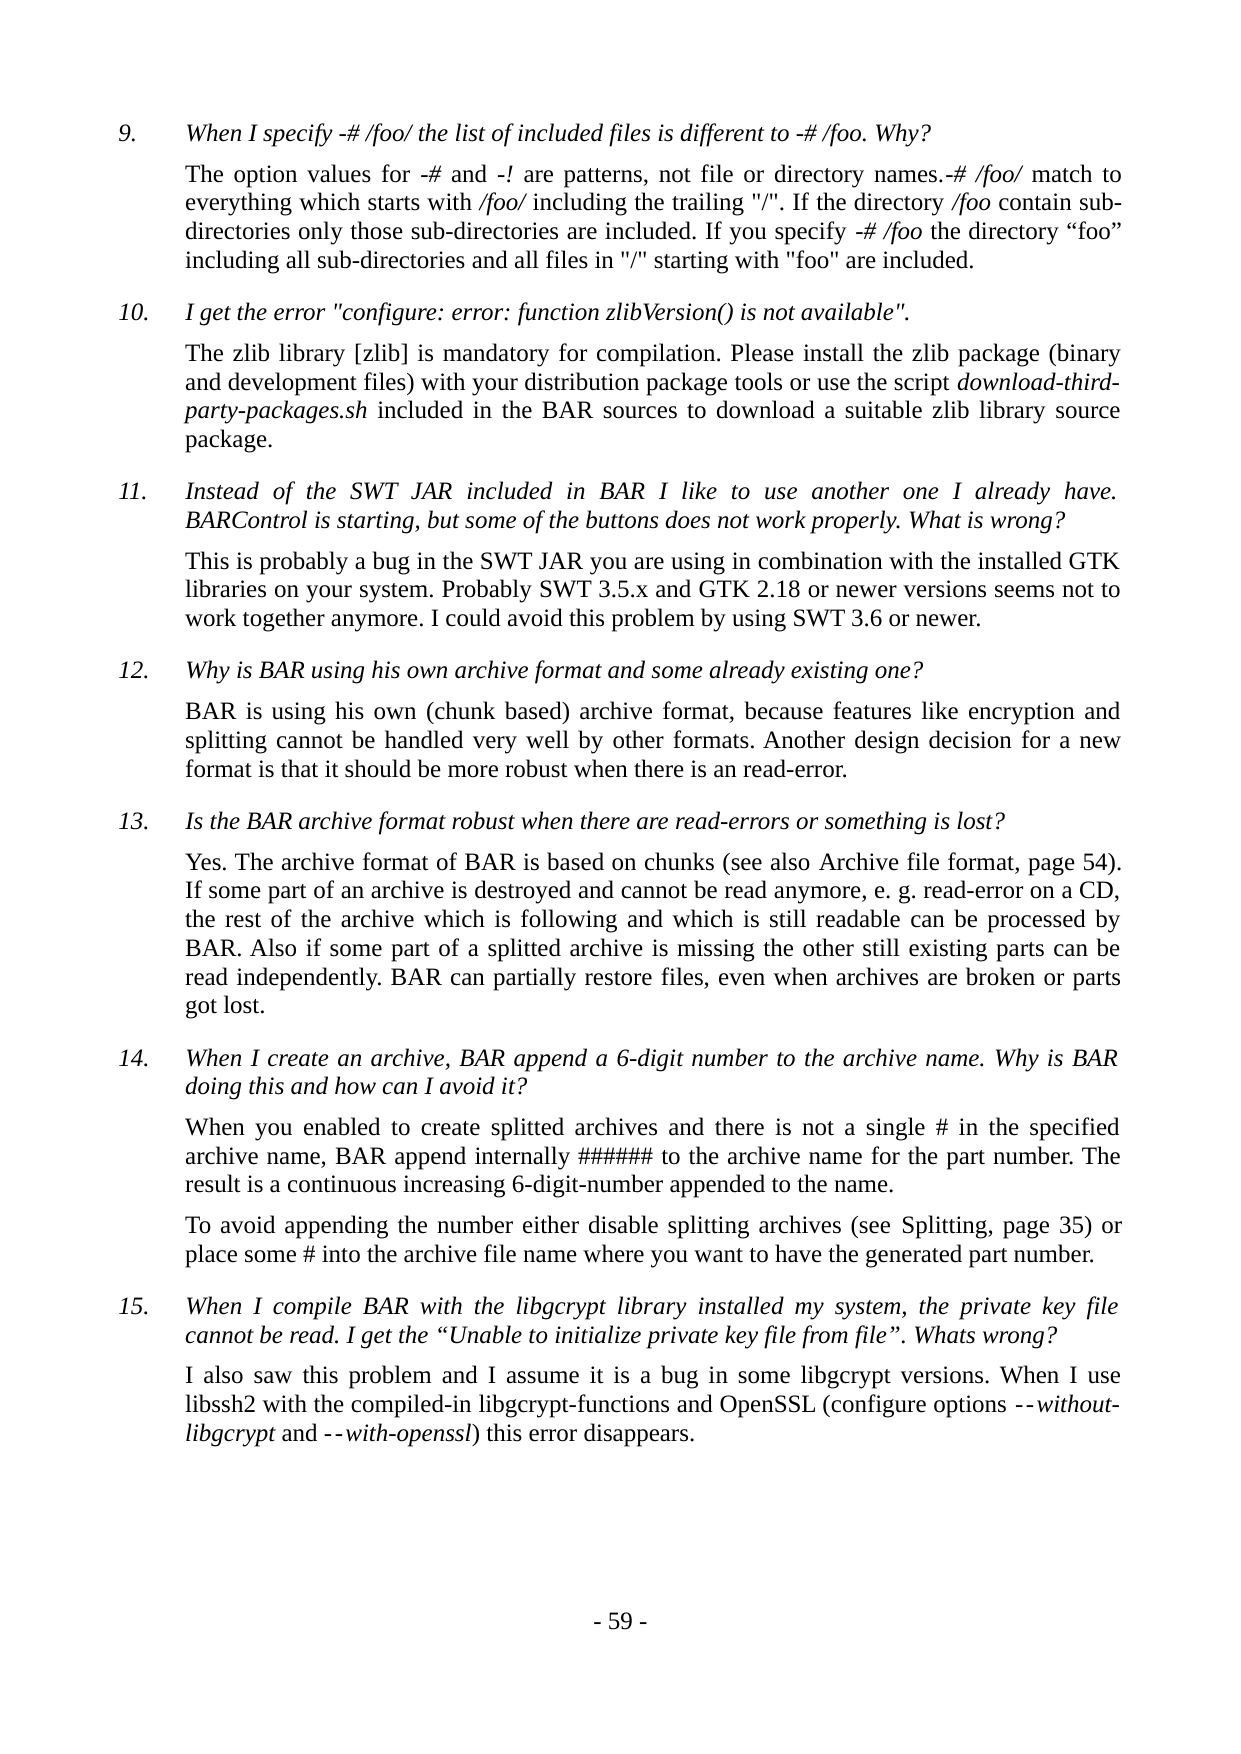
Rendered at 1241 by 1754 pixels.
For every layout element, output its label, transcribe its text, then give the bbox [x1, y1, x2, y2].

text The option values for -# and -! are patterns, not file or directory names.-# /foo/ match to everything which starts with /foo/ including the trailing "/". If the directory /foo contain sub-directories only those sub-directories are included. If you specify -# /foo the directory “foo” including all sub-directories and all files in "/" starting with "foo" are included. [185, 159, 1122, 274]
text When you enabled to create splitted archives and there is not a single # in the specified archive name, BAR append internally ###### to the archive name for the part number. The result is a continuous increasing 6-digit-number appended to the name. [185, 1112, 1122, 1198]
list When I compile BAR with the libgcrypt library installed my system, the private key file cannot be read. I get the “Unable to initialize private key file from file”. Whats wrong? [118, 1291, 1122, 1349]
text Yes. The archive format of BAR is based on chunks (see also Archive file format, page 55). If some part of an archive is destroyed and cannot be read anymore, e. g. read-error on a CD, the rest of the archive which is following and which is still readable can be processed by BAR. Also if some part of a splitted archive is missing the other still existing parts can be read independently. BAR can partially restore files, even when archives are broken or parts got lost. [185, 847, 1122, 1019]
list Is the BAR archive format robust when there are read-errors or something is lost? [118, 806, 1122, 835]
text BAR is using his own (chunk based) archive format, because features like encryption and splitting cannot be handled very well by other formats. Another design decision for a new format is that it should be more robust when there is an read-error. [185, 696, 1122, 782]
text The zlib library [zlib] is mandatory for compilation. Please install the zlib package (binary and development files) with your distribution package tools or use the script download-third-party-packages.sh included in the BAR sources to download a suitable zlib library source package. [185, 338, 1122, 453]
text To avoid appending the number either disable splitting archives (see Splitting, page 36) or place some # into the archive file name where you want to have the generated part number. [185, 1210, 1122, 1267]
list When I create an archive, BAR append a 6-digit number to the archive name. Why is BAR doing this and how can I avoid it? [118, 1043, 1122, 1100]
text I also saw this problem and I assume it is a bug in some libgcrypt versions. When I use libssh2 with the compiled-in libgcrypt-functions and OpenSSL (configure options ‑‑without-libgcrypt and ‑‑with-openssl) this error disappears. [185, 1360, 1122, 1447]
list Instead of the SWT JAR included in BAR I like to use another one I already have. BARControl is starting, but some of the buttons does not work properly. What is wrong? [118, 476, 1122, 534]
text This is probably a bug in the SWT JAR you are using in combination with the installed GTK libraries on your system. Probably SWT 3.5.x and GTK 2.18 or newer versions seems not to work together anymore. I could avoid this problem by using SWT 3.6 or newer. [185, 546, 1122, 632]
list Why is BAR using his own archive format and some already existing one? [118, 656, 1122, 684]
list I get the error "configure: error: function zlibVersion() is not available". [118, 297, 1122, 326]
list When I specify -# /foo/ the list of included files is different to -# /foo. Why? [118, 118, 1122, 147]
